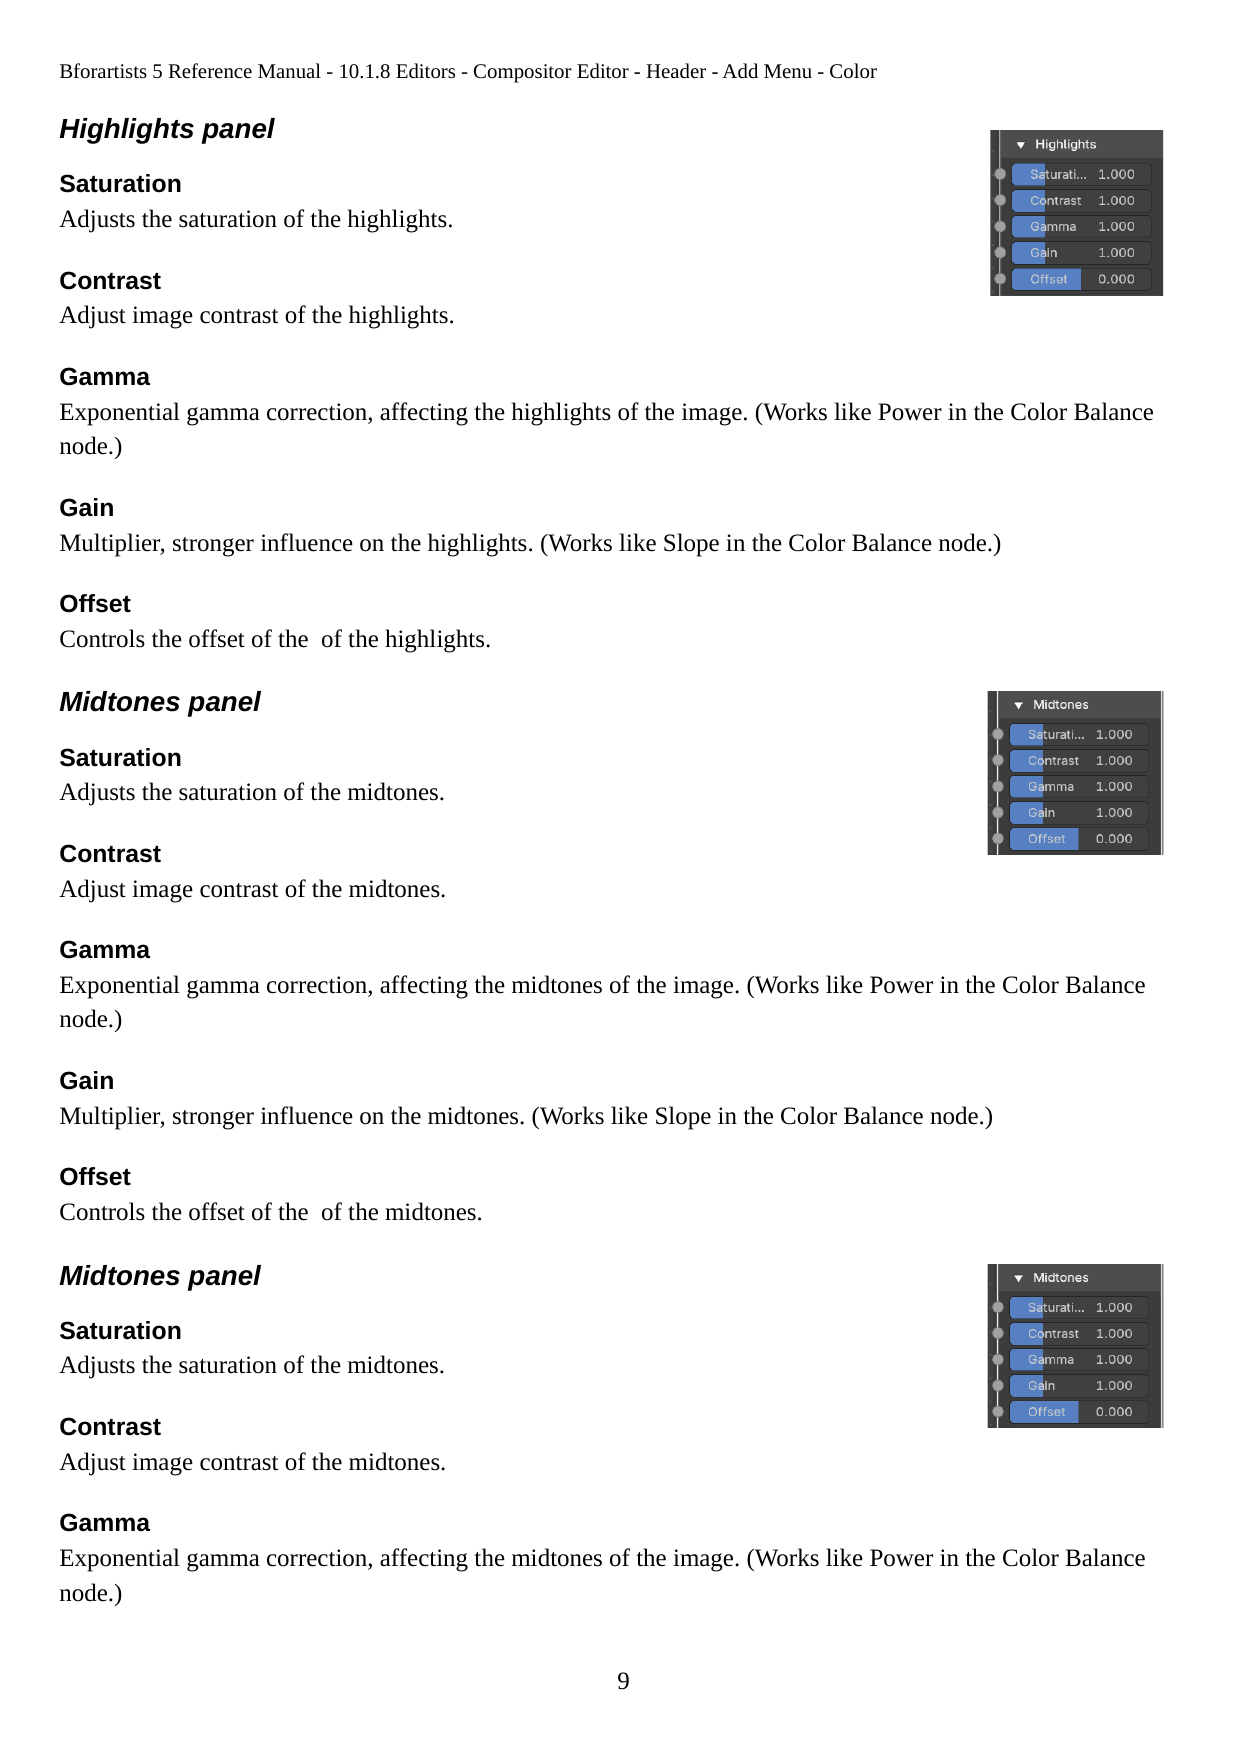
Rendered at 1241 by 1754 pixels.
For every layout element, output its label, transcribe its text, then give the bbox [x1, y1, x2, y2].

text Controls the offset of the of the highlights. [59, 624, 1181, 653]
subtitle Contrast [59, 266, 990, 294]
text Adjust image contrast of the midtones. [59, 874, 1181, 902]
subtitle Saturation [59, 169, 990, 198]
subtitle [1164, 1316, 1181, 1344]
text Multiplier, stronger influence on the midtones. (Works like Slope in the Color Balance node.) [59, 1101, 1181, 1130]
text Adjusts the saturation of the highlights. [59, 204, 990, 233]
text Exponential gamma correction, affecting the highlights of the image. (Works like Power in the Color Balance node.) [59, 397, 1181, 460]
subtitle Gamma [59, 362, 1181, 391]
subtitle Gain [59, 493, 1181, 522]
subtitle Midtones panel [59, 1259, 1181, 1291]
subtitle Saturation [59, 1316, 987, 1344]
subtitle Gamma [59, 935, 1181, 964]
text Adjusts the saturation of the midtones. [59, 777, 987, 806]
text Exponential gamma correction, affecting the midtones of the image. (Works like Power in the Color Balance node.) [59, 1543, 1181, 1606]
text Multiplier, stronger influence on the highlights. (Works like Slope in the Color Balance node.) [59, 528, 1181, 557]
subtitle [1164, 169, 1181, 198]
subtitle Highlights panel [59, 113, 1181, 144]
subtitle Gain [59, 1066, 1181, 1095]
picture [990, 130, 1164, 296]
subtitle [1164, 743, 1181, 771]
subtitle [1164, 266, 1181, 294]
subtitle Gamma [59, 1508, 1181, 1537]
subtitle Offset [59, 589, 1181, 618]
picture [987, 1264, 1164, 1428]
picture [987, 691, 1164, 855]
text Adjust image contrast of the midtones. [59, 1447, 1181, 1476]
text Controls the offset of the of the midtones. [59, 1197, 1181, 1226]
text Adjusts the saturation of the midtones. [59, 1351, 987, 1379]
subtitle Saturation [59, 743, 987, 771]
subtitle Midtones panel [59, 686, 1181, 718]
subtitle Offset [59, 1162, 1181, 1191]
text Exponential gamma correction, affecting the midtones of the image. (Works like Power in the Color Balance node.) [59, 970, 1181, 1033]
subtitle Contrast [59, 839, 1181, 867]
subtitle Contrast [59, 1412, 1181, 1441]
text Adjust image contrast of the highlights. [59, 301, 1181, 329]
